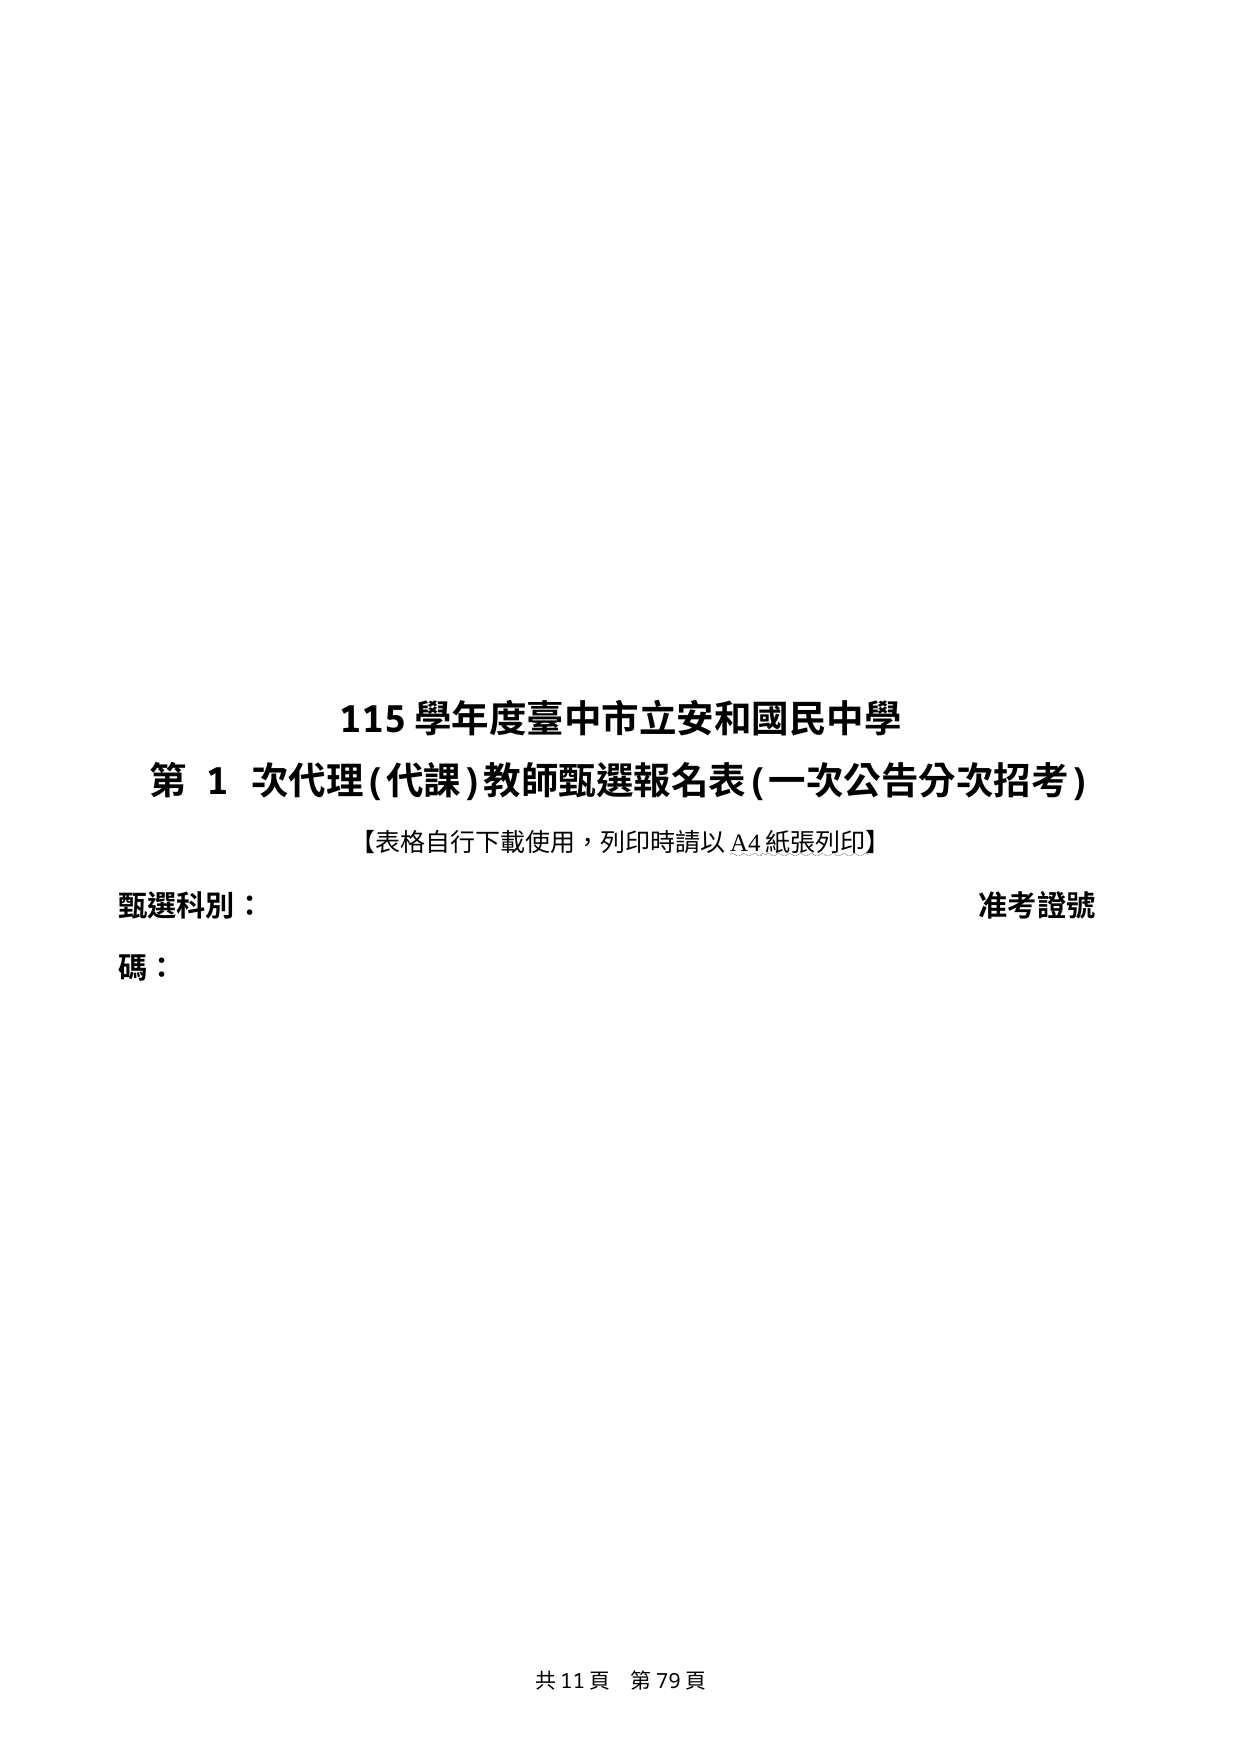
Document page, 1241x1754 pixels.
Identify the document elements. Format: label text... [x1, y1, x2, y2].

text 甄選科別： 准考證號碼： [118, 862, 1122, 987]
text 【表格自行下載使用，列印時請以A4紙張列印】 [118, 799, 1122, 862]
text 115學年度臺中市立安和國民中學 [118, 674, 1122, 737]
text 第 1 次代理(代課)教師甄選報名表(一次公告分次招考) [118, 737, 1122, 799]
